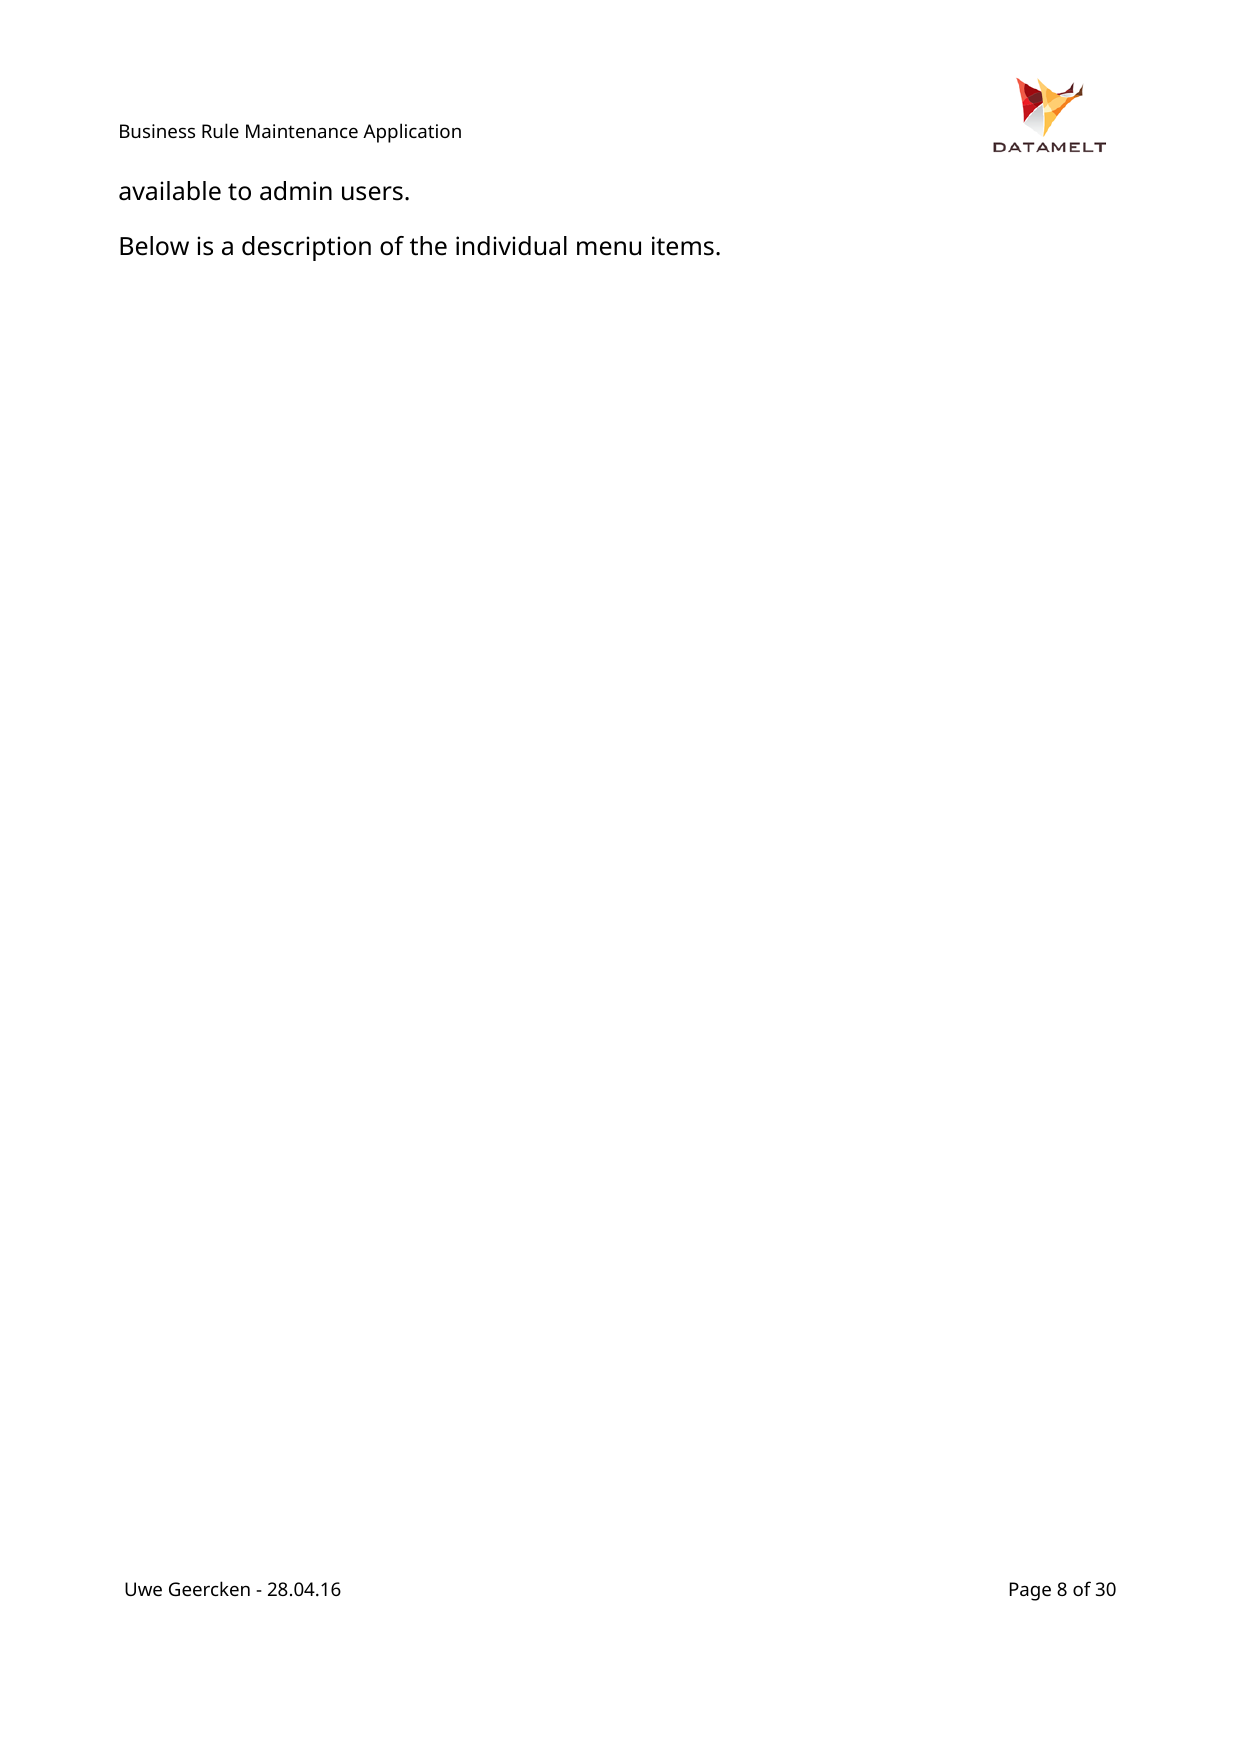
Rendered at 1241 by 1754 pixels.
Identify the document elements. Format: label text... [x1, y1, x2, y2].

picture [992, 69, 1107, 160]
text Below is a description of the individual menu items. [118, 228, 1122, 263]
text available to admin users. [118, 173, 1122, 207]
